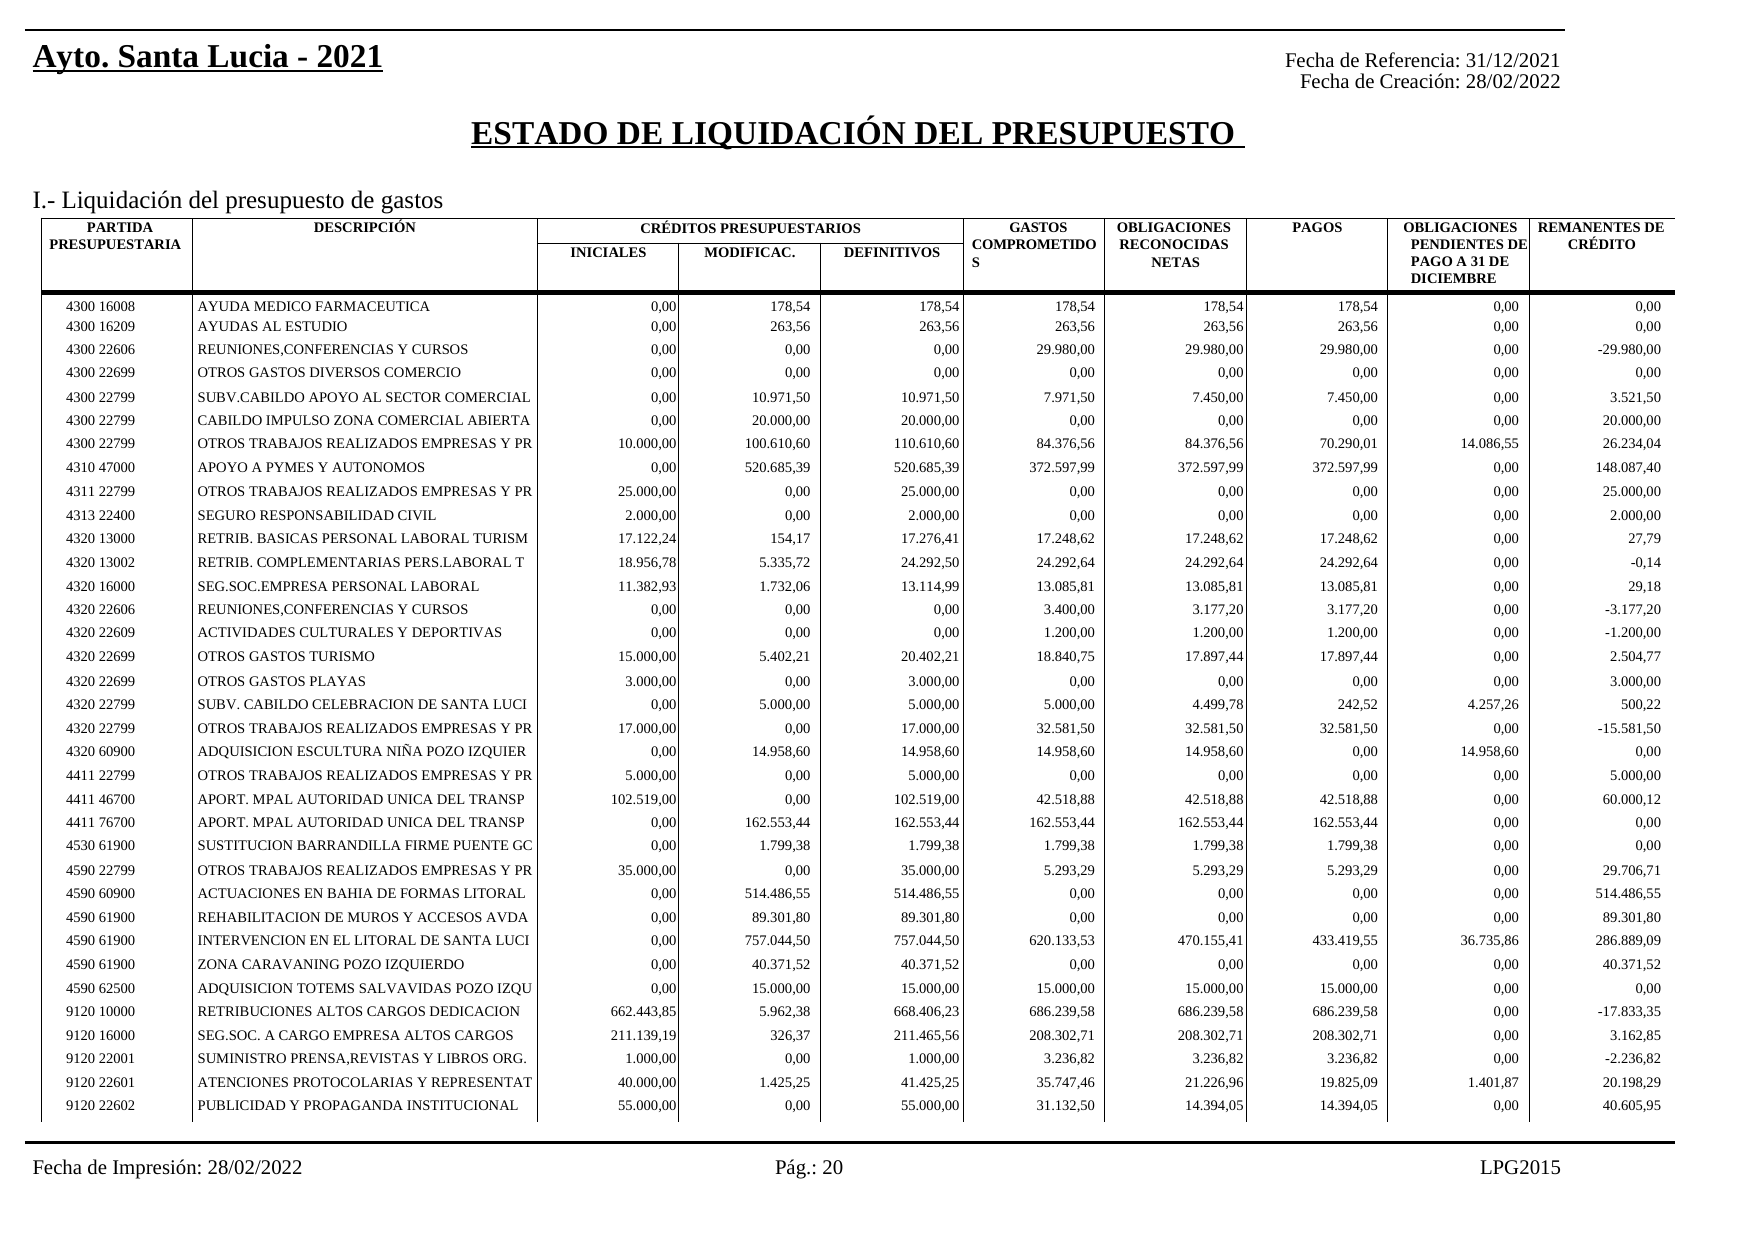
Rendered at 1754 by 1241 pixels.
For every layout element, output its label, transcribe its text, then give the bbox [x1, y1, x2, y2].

table_cell 70.290,01 [1247, 432, 1387, 456]
table_cell SEG.SOC.EMPRESA PERSONAL LABORAL [193, 574, 537, 597]
table_cell 154,17 [679, 526, 820, 550]
table_cell ZONA CARAVANING POZO IZQUIERDO [193, 953, 537, 976]
table_cell 0,00 [679, 338, 820, 361]
table_header OBLIGACIONES PENDIENTES DE PAGO A 31 DE DICIEMBRE [1388, 219, 1529, 290]
table_cell 0,00 [1105, 479, 1246, 503]
table_cell 178,54 [821, 295, 963, 314]
table_cell 1.401,87 [1388, 1071, 1529, 1094]
table_cell 0,00 [679, 786, 820, 810]
table_cell 0,00 [679, 669, 820, 692]
table_cell 3.521,50 [1530, 385, 1675, 408]
table_cell 0,00 [538, 338, 678, 361]
table_cell 4320 22606 [42, 598, 192, 621]
table_cell 5.402,21 [679, 645, 820, 668]
table_cell 1.799,38 [821, 834, 963, 857]
table_cell 0,00 [1388, 409, 1529, 432]
table_cell 5.000,00 [1530, 763, 1675, 786]
table_cell 3.000,00 [538, 669, 678, 692]
table_cell 35.000,00 [538, 858, 678, 881]
table_cell 372.597,99 [1247, 456, 1387, 479]
table_cell 4300 22799 [42, 432, 192, 456]
table_cell 4590 61900 [42, 929, 192, 952]
table_cell 4300 16008 [42, 295, 192, 314]
table_cell 0,00 [1388, 361, 1529, 385]
table_cell 5.000,00 [821, 692, 963, 716]
table_cell AYUDAS AL ESTUDIO [193, 314, 537, 337]
table_cell 162.553,44 [821, 810, 963, 834]
table_cell 0,00 [538, 810, 678, 834]
table_cell 0,00 [1388, 905, 1529, 928]
table_cell 29.706,71 [1530, 858, 1675, 881]
table_cell -3.177,20 [1530, 598, 1675, 621]
table_cell OTROS GASTOS TURISMO [193, 645, 537, 668]
table_cell 0,00 [821, 598, 963, 621]
table_cell 0,00 [1388, 479, 1529, 503]
table_cell 14.394,05 [1105, 1094, 1246, 1122]
table_cell OTROS GASTOS PLAYAS [193, 669, 537, 692]
table_cell 0,00 [1247, 503, 1387, 526]
table_cell 4320 22609 [42, 621, 192, 644]
table_cell 686.239,58 [1247, 1000, 1387, 1023]
table_cell 5.000,00 [679, 692, 820, 716]
table_cell 36.735,86 [1388, 929, 1529, 952]
table_cell 0,00 [1388, 834, 1529, 857]
table_cell REUNIONES,CONFERENCIAS Y CURSOS [193, 338, 537, 361]
table_cell 17.248,62 [1105, 526, 1246, 550]
table_cell 14.958,60 [1388, 740, 1529, 763]
table_cell 0,00 [538, 361, 678, 385]
table_cell 0,00 [679, 361, 820, 385]
table_cell 0,00 [1388, 716, 1529, 739]
table_cell OTROS TRABAJOS REALIZADOS EMPRESAS Y PR [193, 858, 537, 881]
table_cell 263,56 [1247, 314, 1387, 337]
table_cell -1.200,00 [1530, 621, 1675, 644]
table_cell 0,00 [1247, 740, 1387, 763]
table_cell 4411 46700 [42, 786, 192, 810]
table_cell 29.980,00 [964, 338, 1104, 361]
table_cell 4320 13002 [42, 550, 192, 573]
table_cell 17.897,44 [1105, 645, 1246, 668]
table_cell -17.833,35 [1530, 1000, 1675, 1023]
table_cell 14.086,55 [1388, 432, 1529, 456]
table_cell 4300 16209 [42, 314, 192, 337]
table_cell 1.799,38 [964, 834, 1104, 857]
table_cell 0,00 [1388, 621, 1529, 644]
table_cell 0,00 [538, 456, 678, 479]
table_cell 0,00 [538, 929, 678, 952]
table_cell 13.085,81 [1247, 574, 1387, 597]
table_cell RETRIB. COMPLEMENTARIAS PERS.LABORAL T [193, 550, 537, 573]
table_header OBLIGACIONES RECONOCIDAS NETAS [1105, 219, 1246, 290]
table_cell 326,37 [679, 1023, 820, 1046]
table_cell 0,00 [1530, 976, 1675, 999]
table_cell INTERVENCION EN EL LITORAL DE SANTA LUCI [193, 929, 537, 952]
table_cell 9120 22601 [42, 1071, 192, 1094]
table_cell 32.581,50 [1247, 716, 1387, 739]
table_cell 2.000,00 [538, 503, 678, 526]
table_cell 162.553,44 [1247, 810, 1387, 834]
table_cell 25.000,00 [538, 479, 678, 503]
table_cell 0,00 [1388, 786, 1529, 810]
table_cell 102.519,00 [538, 786, 678, 810]
table_cell 0,00 [538, 881, 678, 905]
table_cell SUBV.CABILDO APOYO AL SECTOR COMERCIAL [193, 385, 537, 408]
table_cell 0,00 [1105, 763, 1246, 786]
table_cell 0,00 [1530, 295, 1675, 314]
table_cell 60.000,12 [1530, 786, 1675, 810]
table_cell 263,56 [679, 314, 820, 337]
table_cell 14.958,60 [821, 740, 963, 763]
table_cell 5.000,00 [821, 763, 963, 786]
table_cell 0,00 [964, 479, 1104, 503]
table_cell 0,00 [538, 834, 678, 857]
table_cell 55.000,00 [821, 1094, 963, 1122]
table_cell 0,00 [1388, 338, 1529, 361]
table_cell 3.236,82 [964, 1046, 1104, 1071]
table_cell 0,00 [1388, 881, 1529, 905]
table_header GASTOS COMPROMETIDOS [964, 219, 1104, 290]
table_cell 89.301,80 [821, 905, 963, 928]
table_cell 514.486,55 [1530, 881, 1675, 905]
table_cell 17.000,00 [821, 716, 963, 739]
table_cell 29.980,00 [1247, 338, 1387, 361]
table_cell 1.200,00 [1105, 621, 1246, 644]
table_cell 17.248,62 [964, 526, 1104, 550]
table_cell -2.236,82 [1530, 1046, 1675, 1071]
table_cell 0,00 [1247, 905, 1387, 928]
table_cell 4590 62500 [42, 976, 192, 999]
table_cell 0,00 [538, 692, 678, 716]
table_cell 4590 60900 [42, 881, 192, 905]
table_cell 208.302,71 [1105, 1023, 1246, 1046]
table_cell 514.486,55 [821, 881, 963, 905]
table_cell 100.610,60 [679, 432, 820, 456]
table_cell CABILDO IMPULSO ZONA COMERCIAL ABIERTA [193, 409, 537, 432]
table_cell 17.248,62 [1247, 526, 1387, 550]
table_cell 4320 22799 [42, 716, 192, 739]
table_cell 0,00 [538, 409, 678, 432]
table_cell 20.000,00 [1530, 409, 1675, 432]
table_cell 40.371,52 [821, 953, 963, 976]
table_cell 0,00 [538, 295, 678, 314]
table_cell 24.292,50 [821, 550, 963, 573]
table_cell 40.000,00 [538, 1071, 678, 1094]
table_cell 4313 22400 [42, 503, 192, 526]
table_cell 0,00 [679, 763, 820, 786]
table_cell 0,00 [1247, 881, 1387, 905]
table_cell REUNIONES,CONFERENCIAS Y CURSOS [193, 598, 537, 621]
table_cell 9120 22602 [42, 1094, 192, 1122]
table_cell -29.980,00 [1530, 338, 1675, 361]
table_cell 31.132,50 [964, 1094, 1104, 1122]
table_header PARTIDA PRESUPUESTARIA [42, 219, 192, 290]
table_cell 15.000,00 [679, 976, 820, 999]
table_cell 0,00 [538, 314, 678, 337]
table_cell 0,00 [964, 763, 1104, 786]
table_cell 5.293,29 [1247, 858, 1387, 881]
table_cell ADQUISICION ESCULTURA NIÑA POZO IZQUIER [193, 740, 537, 763]
table_cell 0,00 [1388, 550, 1529, 573]
table_cell 14.394,05 [1247, 1094, 1387, 1122]
table_cell 5.293,29 [964, 858, 1104, 881]
table_cell 40.371,52 [1530, 953, 1675, 976]
table_cell 3.236,82 [1105, 1046, 1246, 1071]
table_cell 0,00 [1388, 763, 1529, 786]
table_cell 263,56 [821, 314, 963, 337]
table_cell 4320 16000 [42, 574, 192, 597]
table_cell 263,56 [964, 314, 1104, 337]
table_cell 148.087,40 [1530, 456, 1675, 479]
table_cell 162.553,44 [679, 810, 820, 834]
table_cell 15.000,00 [1247, 976, 1387, 999]
table_cell 4590 22799 [42, 858, 192, 881]
table_cell 4590 61900 [42, 953, 192, 976]
table_cell 0,00 [1530, 810, 1675, 834]
text Fecha de Creación: 28/02/2022 [1300, 75, 1674, 91]
table_cell 1.425,25 [679, 1071, 820, 1094]
table_cell 178,54 [964, 295, 1104, 314]
table_cell 520.685,39 [821, 456, 963, 479]
table_cell 5.000,00 [538, 763, 678, 786]
table_cell 1.000,00 [538, 1046, 678, 1071]
table_cell 4411 76700 [42, 810, 192, 834]
table_cell 29,18 [1530, 574, 1675, 597]
table_cell 15.000,00 [964, 976, 1104, 999]
table_cell 1.732,06 [679, 574, 820, 597]
table_cell 0,00 [1530, 314, 1675, 337]
table_cell 42.518,88 [964, 786, 1104, 810]
table_cell 0,00 [1105, 409, 1246, 432]
table_cell 9120 10000 [42, 1000, 192, 1023]
table_cell 372.597,99 [964, 456, 1104, 479]
table_cell 14.958,60 [1105, 740, 1246, 763]
table_cell SEG.SOC. A CARGO EMPRESA ALTOS CARGOS [193, 1023, 537, 1046]
table_cell 4300 22606 [42, 338, 192, 361]
table_cell 1.799,38 [1247, 834, 1387, 857]
table_cell 4310 47000 [42, 456, 192, 479]
table_cell 0,00 [1388, 456, 1529, 479]
table_cell 10.971,50 [679, 385, 820, 408]
table_cell ACTUACIONES EN BAHIA DE FORMAS LITORAL [193, 881, 537, 905]
table_cell OTROS TRABAJOS REALIZADOS EMPRESAS Y PR [193, 716, 537, 739]
table_cell OTROS TRABAJOS REALIZADOS EMPRESAS Y PR [193, 432, 537, 456]
table_cell 102.519,00 [821, 786, 963, 810]
table_cell 0,00 [538, 740, 678, 763]
table_cell 55.000,00 [538, 1094, 678, 1122]
text Ayto. Santa Lucia - 2021 Fecha de Referencia: 31/12/2021 [32, 39, 1674, 75]
table_cell 757.044,50 [679, 929, 820, 952]
text I.- Liquidación del presupuesto de gastos [32, 187, 1674, 214]
table_cell SUMINISTRO PRENSA,REVISTAS Y LIBROS ORG. [193, 1046, 537, 1071]
table_cell 757.044,50 [821, 929, 963, 952]
table_cell 0,00 [964, 953, 1104, 976]
table_cell RETRIB. BASICAS PERSONAL LABORAL TURISM [193, 526, 537, 550]
table_cell 42.518,88 [1247, 786, 1387, 810]
table_cell 286.889,09 [1530, 929, 1675, 952]
table_cell 0,00 [538, 385, 678, 408]
table_cell 211.465,56 [821, 1023, 963, 1046]
table_cell 3.000,00 [1530, 669, 1675, 692]
table_cell 13.085,81 [1105, 574, 1246, 597]
table_cell 2.000,00 [1530, 503, 1675, 526]
table_cell 20.000,00 [821, 409, 963, 432]
table_cell APORT. MPAL AUTORIDAD UNICA DEL TRANSP [193, 810, 537, 834]
table_cell 2.000,00 [821, 503, 963, 526]
text ESTADO DE LIQUIDACIÓN DEL PRESUPUESTO [32, 113, 1674, 152]
table_cell 514.486,55 [679, 881, 820, 905]
table_cell 0,00 [1388, 598, 1529, 621]
table_cell 0,00 [1105, 881, 1246, 905]
table_cell 25.000,00 [1530, 479, 1675, 503]
table_cell 4320 22799 [42, 692, 192, 716]
table_cell 0,00 [679, 858, 820, 881]
table_cell 19.825,09 [1247, 1071, 1387, 1094]
table_cell 0,00 [1247, 479, 1387, 503]
table_cell 500,22 [1530, 692, 1675, 716]
table_cell 3.177,20 [1247, 598, 1387, 621]
table_cell 4311 22799 [42, 479, 192, 503]
table_cell 0,00 [1388, 976, 1529, 999]
table_cell 208.302,71 [1247, 1023, 1387, 1046]
table_cell 7.450,00 [1247, 385, 1387, 408]
table_cell SUBV. CABILDO CELEBRACION DE SANTA LUCI [193, 692, 537, 716]
table_cell 2.504,77 [1530, 645, 1675, 668]
table_cell OTROS TRABAJOS REALIZADOS EMPRESAS Y PR [193, 763, 537, 786]
table_cell 15.000,00 [821, 976, 963, 999]
table_cell 4.257,26 [1388, 692, 1529, 716]
table_cell 0,00 [1388, 314, 1529, 337]
table_cell 25.000,00 [821, 479, 963, 503]
table_cell 14.958,60 [964, 740, 1104, 763]
table_cell 0,00 [679, 1094, 820, 1122]
table_cell 0,00 [1530, 361, 1675, 385]
table_cell 26.234,04 [1530, 432, 1675, 456]
table_cell 372.597,99 [1105, 456, 1246, 479]
table_cell 1.200,00 [964, 621, 1104, 644]
table_cell 0,00 [1105, 503, 1246, 526]
table_cell 520.685,39 [679, 456, 820, 479]
table_cell 686.239,58 [1105, 1000, 1246, 1023]
table_cell 20.402,21 [821, 645, 963, 668]
table_cell 24.292,64 [964, 550, 1104, 573]
table_cell 0,00 [964, 503, 1104, 526]
table_cell 0,00 [964, 905, 1104, 928]
table_cell 40.605,95 [1530, 1094, 1675, 1122]
table_cell PUBLICIDAD Y PROPAGANDA INSTITUCIONAL [193, 1094, 537, 1122]
table_cell 162.553,44 [1105, 810, 1246, 834]
table_cell 668.406,23 [821, 1000, 963, 1023]
table_cell 0,00 [964, 881, 1104, 905]
table_cell 0,00 [821, 621, 963, 644]
table_header CRÉDITOS PRESUPUESTARIOS [538, 219, 963, 242]
table_cell 0,00 [1105, 953, 1246, 976]
table_cell AYUDA MEDICO FARMACEUTICA [193, 295, 537, 314]
table_cell 11.382,93 [538, 574, 678, 597]
table_cell 17.897,44 [1247, 645, 1387, 668]
table_cell 5.293,29 [1105, 858, 1246, 881]
table_cell 0,00 [1105, 905, 1246, 928]
table_cell -0,14 [1530, 550, 1675, 573]
table_cell 0,00 [1105, 361, 1246, 385]
table_cell 0,00 [1530, 834, 1675, 857]
table_cell 4.499,78 [1105, 692, 1246, 716]
table_cell 17.122,24 [538, 526, 678, 550]
table_cell 13.085,81 [964, 574, 1104, 597]
table_cell 0,00 [538, 976, 678, 999]
table_cell SUSTITUCION BARRANDILLA FIRME PUENTE GC [193, 834, 537, 857]
table_cell 4320 60900 [42, 740, 192, 763]
table_cell APOYO A PYMES Y AUTONOMOS [193, 456, 537, 479]
table_cell 35.747,46 [964, 1071, 1104, 1094]
table_cell 0,00 [1388, 574, 1529, 597]
table_cell 0,00 [1388, 858, 1529, 881]
table_cell 1.799,38 [679, 834, 820, 857]
table_cell 3.400,00 [964, 598, 1104, 621]
table_cell 0,00 [538, 621, 678, 644]
table_cell 470.155,41 [1105, 929, 1246, 952]
table_cell 24.292,64 [1105, 550, 1246, 573]
table_cell 5.962,38 [679, 1000, 820, 1023]
table_cell 17.276,41 [821, 526, 963, 550]
table_cell 4300 22799 [42, 409, 192, 432]
table_cell 0,00 [1388, 669, 1529, 692]
table_cell 18.840,75 [964, 645, 1104, 668]
table_cell 662.443,85 [538, 1000, 678, 1023]
table_cell 4320 13000 [42, 526, 192, 550]
table_header DESCRIPCIÓN [193, 219, 537, 290]
table_cell 0,00 [1388, 953, 1529, 976]
table_cell 178,54 [1105, 295, 1246, 314]
table_cell 32.581,50 [1105, 716, 1246, 739]
table_cell 433.419,55 [1247, 929, 1387, 952]
table_cell 4530 61900 [42, 834, 192, 857]
table_cell 89.301,80 [679, 905, 820, 928]
table_cell 40.371,52 [679, 953, 820, 976]
table_cell 620.133,53 [964, 929, 1104, 952]
table_cell 5.335,72 [679, 550, 820, 573]
table_cell ACTIVIDADES CULTURALES Y DEPORTIVAS [193, 621, 537, 644]
table_cell SEGURO RESPONSABILIDAD CIVIL [193, 503, 537, 526]
table_cell 7.450,00 [1105, 385, 1246, 408]
table_cell 0,00 [1247, 361, 1387, 385]
table_cell 10.971,50 [821, 385, 963, 408]
table_cell 13.114,99 [821, 574, 963, 597]
table_cell ATENCIONES PROTOCOLARIAS Y REPRESENTAT [193, 1071, 537, 1094]
table_cell 0,00 [679, 479, 820, 503]
table_cell 1.200,00 [1247, 621, 1387, 644]
table_cell 21.226,96 [1105, 1071, 1246, 1094]
table_cell 211.139,19 [538, 1023, 678, 1046]
table_cell 0,00 [1388, 526, 1529, 550]
table_cell 10.000,00 [538, 432, 678, 456]
table_cell 0,00 [679, 716, 820, 739]
table_cell 0,00 [1105, 669, 1246, 692]
table_cell 41.425,25 [821, 1071, 963, 1094]
table_cell 32.581,50 [964, 716, 1104, 739]
table_cell 208.302,71 [964, 1023, 1104, 1046]
table_cell 0,00 [1388, 1046, 1529, 1071]
table_cell 686.239,58 [964, 1000, 1104, 1023]
table_cell 14.958,60 [679, 740, 820, 763]
table_cell 162.553,44 [964, 810, 1104, 834]
table_cell 20.000,00 [679, 409, 820, 432]
table_header REMANENTES DE CRÉDITO [1530, 219, 1675, 290]
table_cell INICIALES [538, 244, 678, 290]
table_cell 0,00 [964, 409, 1104, 432]
table_cell 89.301,80 [1530, 905, 1675, 928]
table_cell 0,00 [538, 953, 678, 976]
table_cell 1.799,38 [1105, 834, 1246, 857]
table_cell 35.000,00 [821, 858, 963, 881]
table_cell MODIFICAC. [679, 244, 820, 290]
table_cell 27,79 [1530, 526, 1675, 550]
table_cell ADQUISICION TOTEMS SALVAVIDAS POZO IZQU [193, 976, 537, 999]
table_cell 20.198,29 [1530, 1071, 1675, 1094]
table_cell 0,00 [679, 1046, 820, 1071]
table_cell OTROS GASTOS DIVERSOS COMERCIO [193, 361, 537, 385]
table_cell 42.518,88 [1105, 786, 1246, 810]
table_cell 84.376,56 [964, 432, 1104, 456]
table_cell 3.162,85 [1530, 1023, 1675, 1046]
table_cell 24.292,64 [1247, 550, 1387, 573]
table_cell 4320 22699 [42, 645, 192, 668]
table_cell 9120 16000 [42, 1023, 192, 1046]
table_cell 0,00 [964, 361, 1104, 385]
table_cell 15.000,00 [538, 645, 678, 668]
table_cell 29.980,00 [1105, 338, 1246, 361]
table_cell 178,54 [1247, 295, 1387, 314]
table_cell 0,00 [1388, 503, 1529, 526]
table_cell 5.000,00 [964, 692, 1104, 716]
table_cell 84.376,56 [1105, 432, 1246, 456]
table_cell 0,00 [1388, 645, 1529, 668]
table_cell 0,00 [1247, 669, 1387, 692]
table_cell 15.000,00 [1105, 976, 1246, 999]
table_cell -15.581,50 [1530, 716, 1675, 739]
table_cell 0,00 [538, 598, 678, 621]
table_cell 0,00 [1388, 810, 1529, 834]
table_cell 3.236,82 [1247, 1046, 1387, 1071]
table_cell 9120 22001 [42, 1046, 192, 1071]
table_cell 0,00 [821, 338, 963, 361]
table_cell 0,00 [821, 361, 963, 385]
table_cell 1.000,00 [821, 1046, 963, 1071]
table_cell APORT. MPAL AUTORIDAD UNICA DEL TRANSP [193, 786, 537, 810]
table_cell 4300 22799 [42, 385, 192, 408]
table_cell 17.000,00 [538, 716, 678, 739]
table_cell 0,00 [1388, 1023, 1529, 1046]
table_cell 0,00 [1388, 295, 1529, 314]
table_cell 4590 61900 [42, 905, 192, 928]
text Fecha de Impresión: 28/02/2022 Pág.: 20 LPG2015 [32, 1156, 1674, 1179]
table_cell 4300 22699 [42, 361, 192, 385]
table_cell 0,00 [1247, 953, 1387, 976]
table_cell 3.000,00 [821, 669, 963, 692]
table_cell REHABILITACION DE MUROS Y ACCESOS AVDA [193, 905, 537, 928]
table_cell 4411 22799 [42, 763, 192, 786]
table_cell 0,00 [1247, 409, 1387, 432]
table_cell 0,00 [679, 598, 820, 621]
table_cell 0,00 [538, 905, 678, 928]
table_cell 0,00 [1388, 1094, 1529, 1122]
table_cell 0,00 [1388, 1000, 1529, 1023]
table_cell 18.956,78 [538, 550, 678, 573]
table_cell 263,56 [1105, 314, 1246, 337]
table_cell 0,00 [1530, 740, 1675, 763]
table_cell OTROS TRABAJOS REALIZADOS EMPRESAS Y PR [193, 479, 537, 503]
table_cell DEFINITIVOS [821, 244, 963, 290]
table_cell 4320 22699 [42, 669, 192, 692]
table_cell 0,00 [1247, 763, 1387, 786]
table_cell 0,00 [679, 503, 820, 526]
table_cell 178,54 [679, 295, 820, 314]
table_cell 0,00 [679, 621, 820, 644]
table_cell 0,00 [964, 669, 1104, 692]
table_cell 0,00 [1388, 385, 1529, 408]
table_cell 110.610,60 [821, 432, 963, 456]
table_cell 3.177,20 [1105, 598, 1246, 621]
table_header PAGOS [1247, 219, 1387, 290]
table_cell RETRIBUCIONES ALTOS CARGOS DEDICACION [193, 1000, 537, 1023]
table_cell 7.971,50 [964, 385, 1104, 408]
table_cell 242,52 [1247, 692, 1387, 716]
